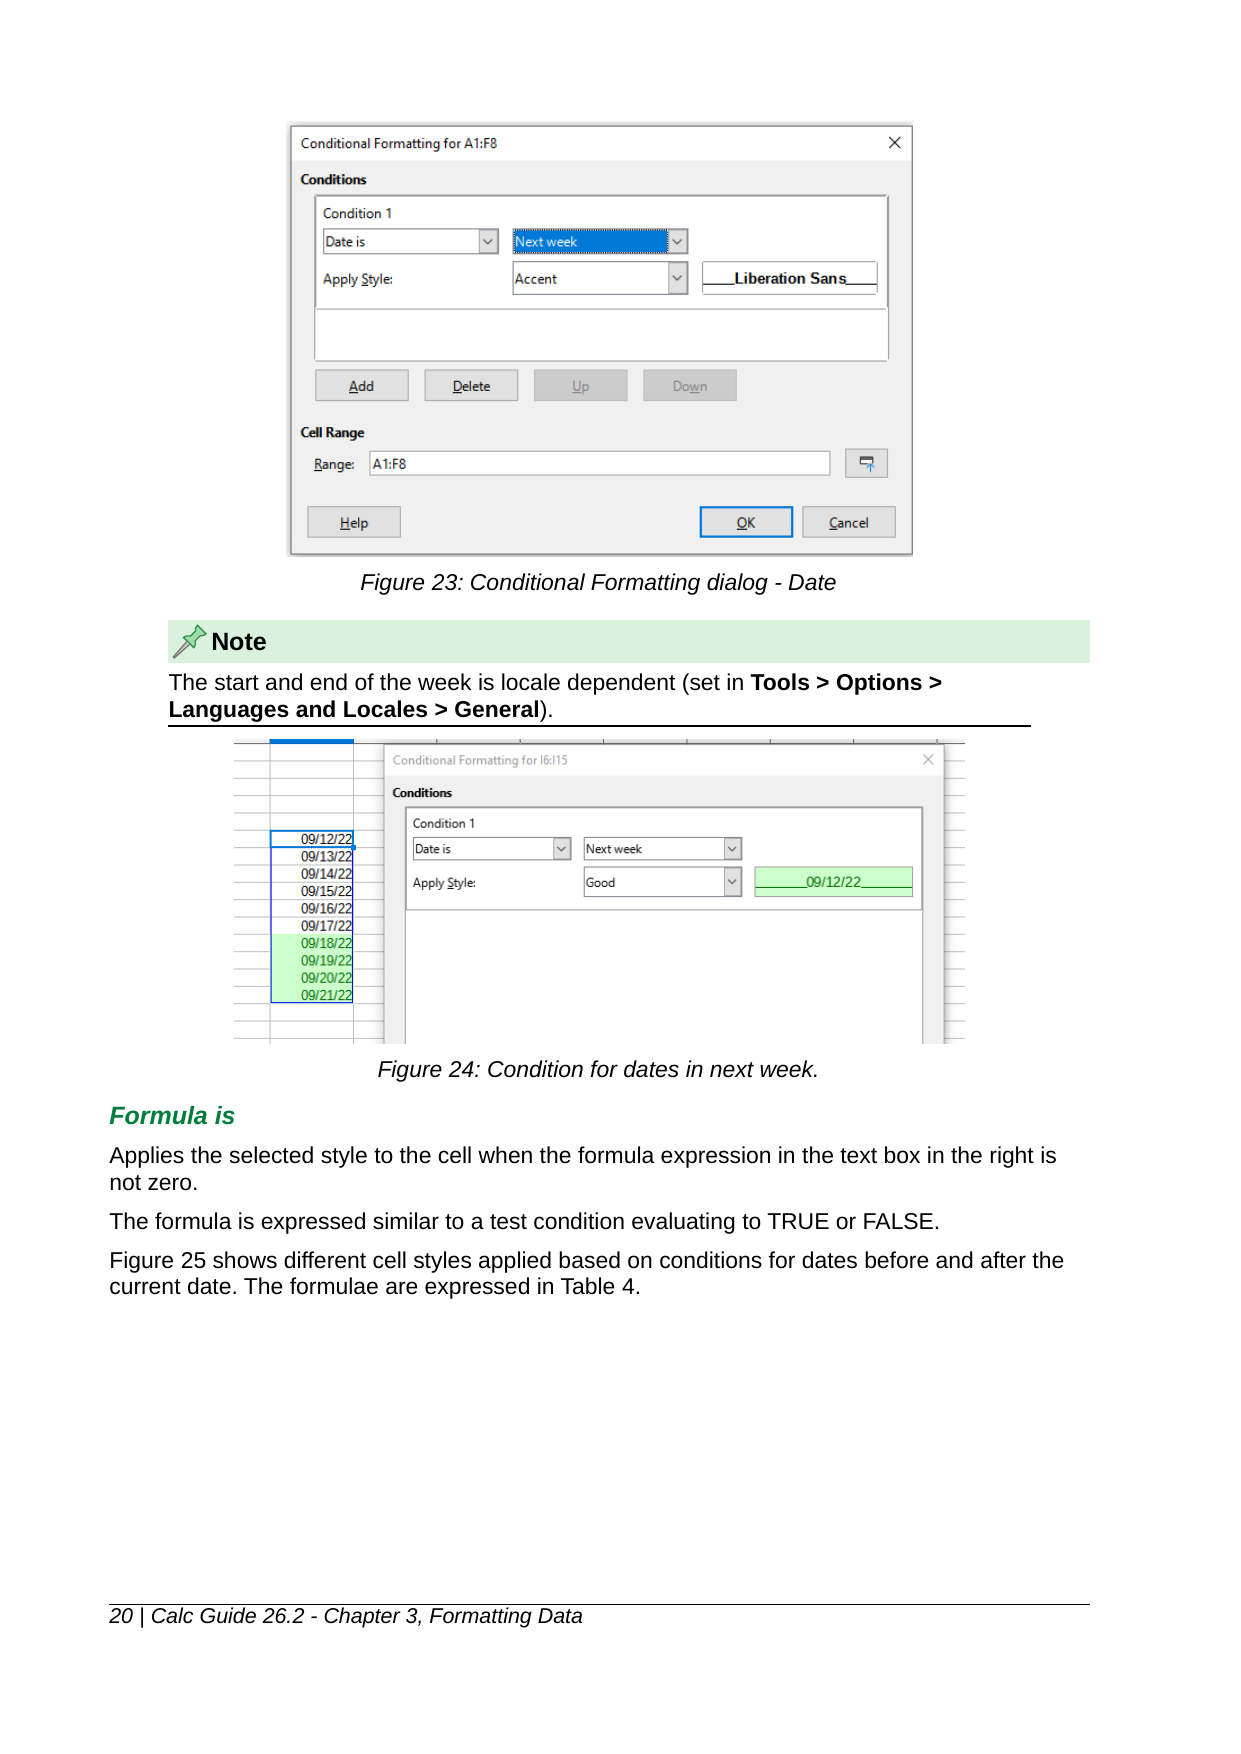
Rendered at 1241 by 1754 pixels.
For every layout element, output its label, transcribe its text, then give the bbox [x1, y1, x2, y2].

text Figure 25 shows different cell styles applied based on conditions for dates before and after the current date. The formulae are expressed in Table 4. [109, 1247, 1090, 1299]
text The start and end of the week is locale dependent (set in Tools > Options > Languages and Locales > General). [168, 669, 1031, 725]
subtitle Formula is [109, 1101, 1090, 1130]
text Figure 24: Condition for dates in next week. [234, 1056, 965, 1082]
picture [286, 121, 913, 557]
text The formula is expressed similar to a test condition evaluating to TRUE or FALSE. [109, 1208, 1090, 1234]
subtitle Note [168, 620, 1090, 663]
text Figure 23: Conditional Formatting dialog - Date [286, 569, 913, 595]
text Applies the selected style to the cell when the formula expression in the text box in the right is not zero. [109, 1142, 1090, 1195]
picture [233, 739, 965, 1044]
